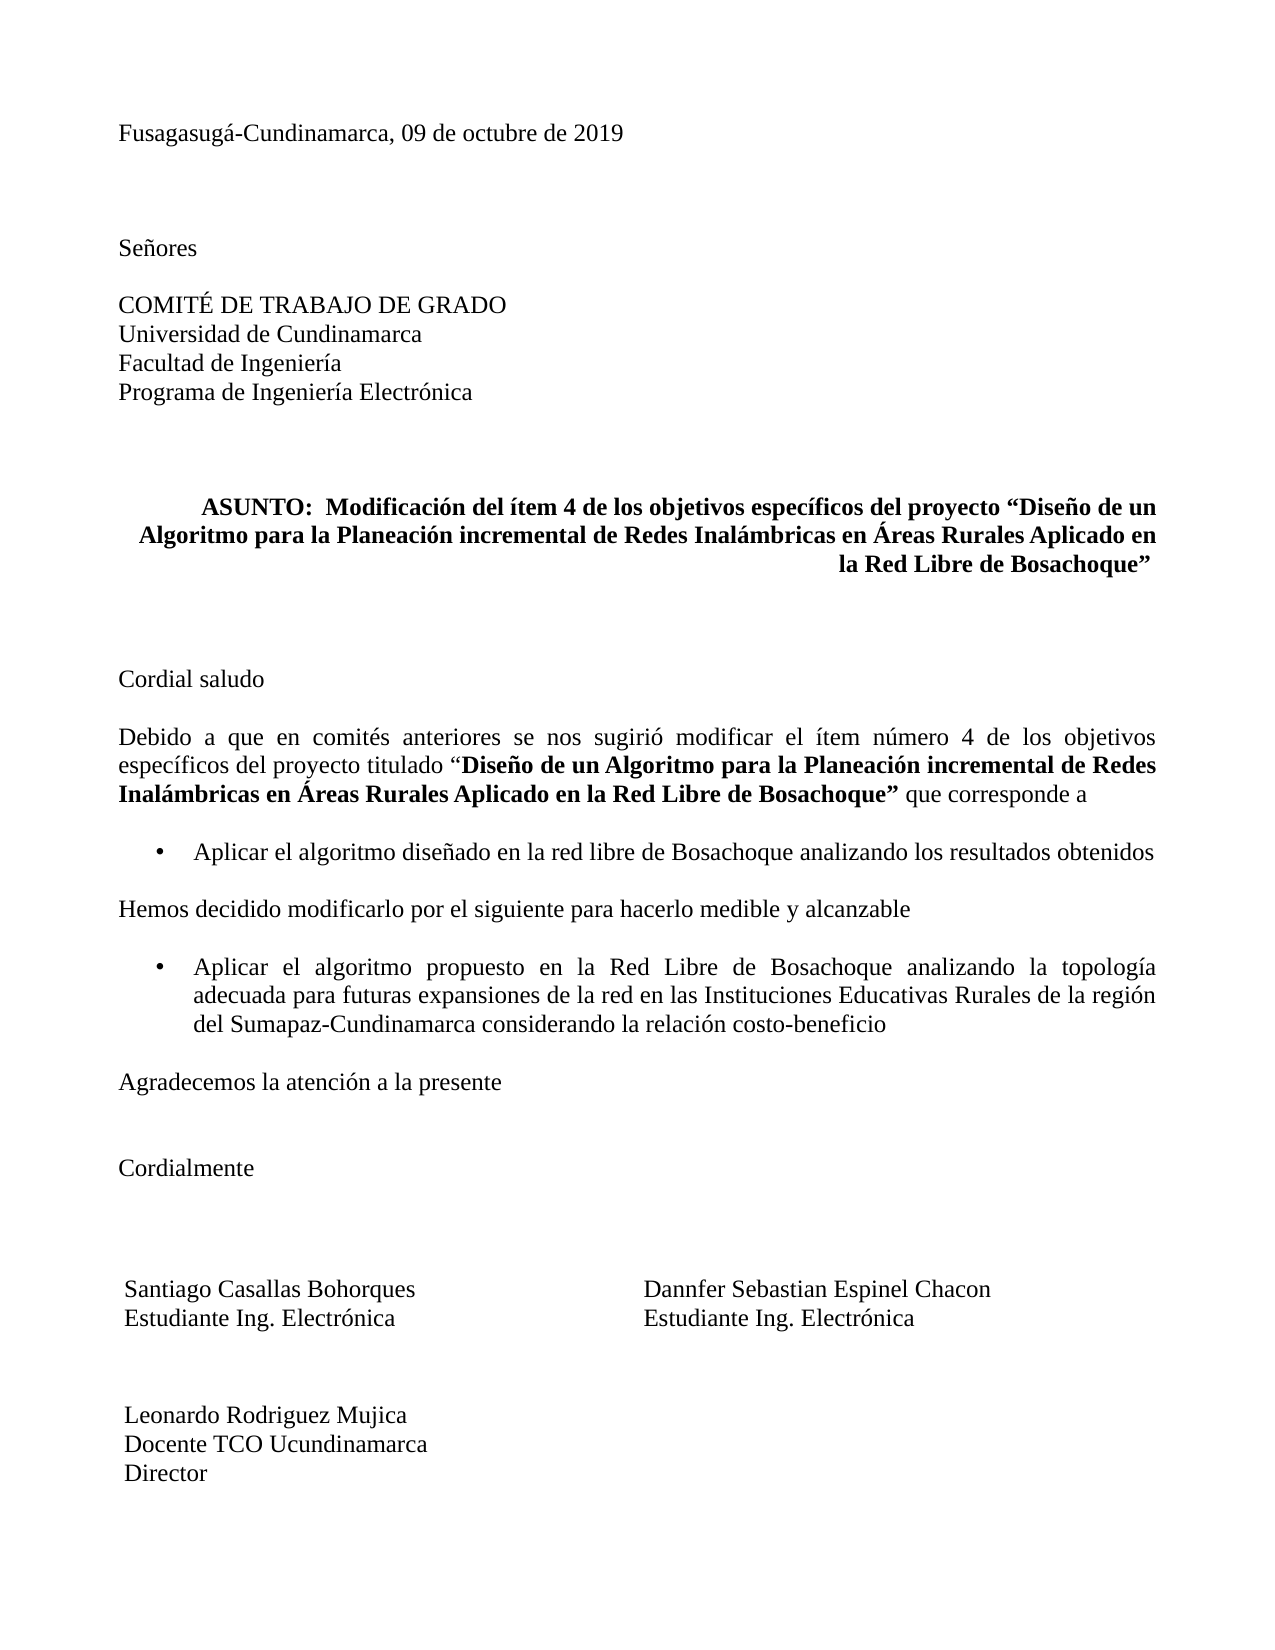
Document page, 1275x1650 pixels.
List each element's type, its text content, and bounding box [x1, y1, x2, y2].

list Aplicar el algoritmo propuesto en la Red Libre de Bosachoque analizando la topología adecuada para futuras expansiones de la red en las Instituciones Educativas Rurales de la región del Sumapaz-Cundinamarca considerando la relación costo-beneficio [156, 952, 1157, 1038]
text Programa de Ingeniería Electrónica [118, 377, 1157, 406]
table_header Dannfer Sebastian Espinel Chacon Estudiante Ing. Electrónica [638, 1268, 1157, 1337]
text Cordialmente [118, 1153, 1157, 1182]
text Universidad de Cundinamarca [118, 319, 1157, 348]
text Cordial saludo [118, 664, 1157, 693]
text Agradecemos la atención a la presente [118, 1067, 1157, 1096]
table_header Santiago Casallas Bohorques Estudiante Ing. Electrónica [118, 1268, 637, 1337]
text Fusagasugá-Cundinamarca, 09 de octubre de 2019 [118, 118, 1157, 147]
text ASUNTO: Modificación del ítem 4 de los objetivos específicos del proyecto “Diseño de un Algoritmo para la Planeación incremental de Redes Inalámbricas en Áreas Rurales Aplicado en la Red Libre de Bosachoque” [118, 492, 1157, 578]
text Facultad de Ingeniería [118, 348, 1157, 377]
text Señores COMITÉ DE TRABAJO DE GRADO [118, 233, 1157, 319]
text Debido a que en comités anteriores se nos sugirió modificar el ítem número 4 de los objetivos específicos del proyecto titulado “Diseño de un Algoritmo para la Planeación incremental de Redes Inalámbricas en Áreas Rurales Aplicado en la Red Libre de Bosachoque” que corresponde a [118, 722, 1157, 808]
list Aplicar el algoritmo diseñado en la red libre de Bosachoque analizando los resultados obtenidos [156, 837, 1157, 866]
table_cell Leonardo Rodriguez Mujica Docente TCO Ucundinamarca Director [118, 1337, 637, 1492]
text Hemos decidido modificarlo por el siguiente para hacerlo medible y alcanzable [118, 894, 1157, 923]
table_cell [638, 1337, 1157, 1492]
